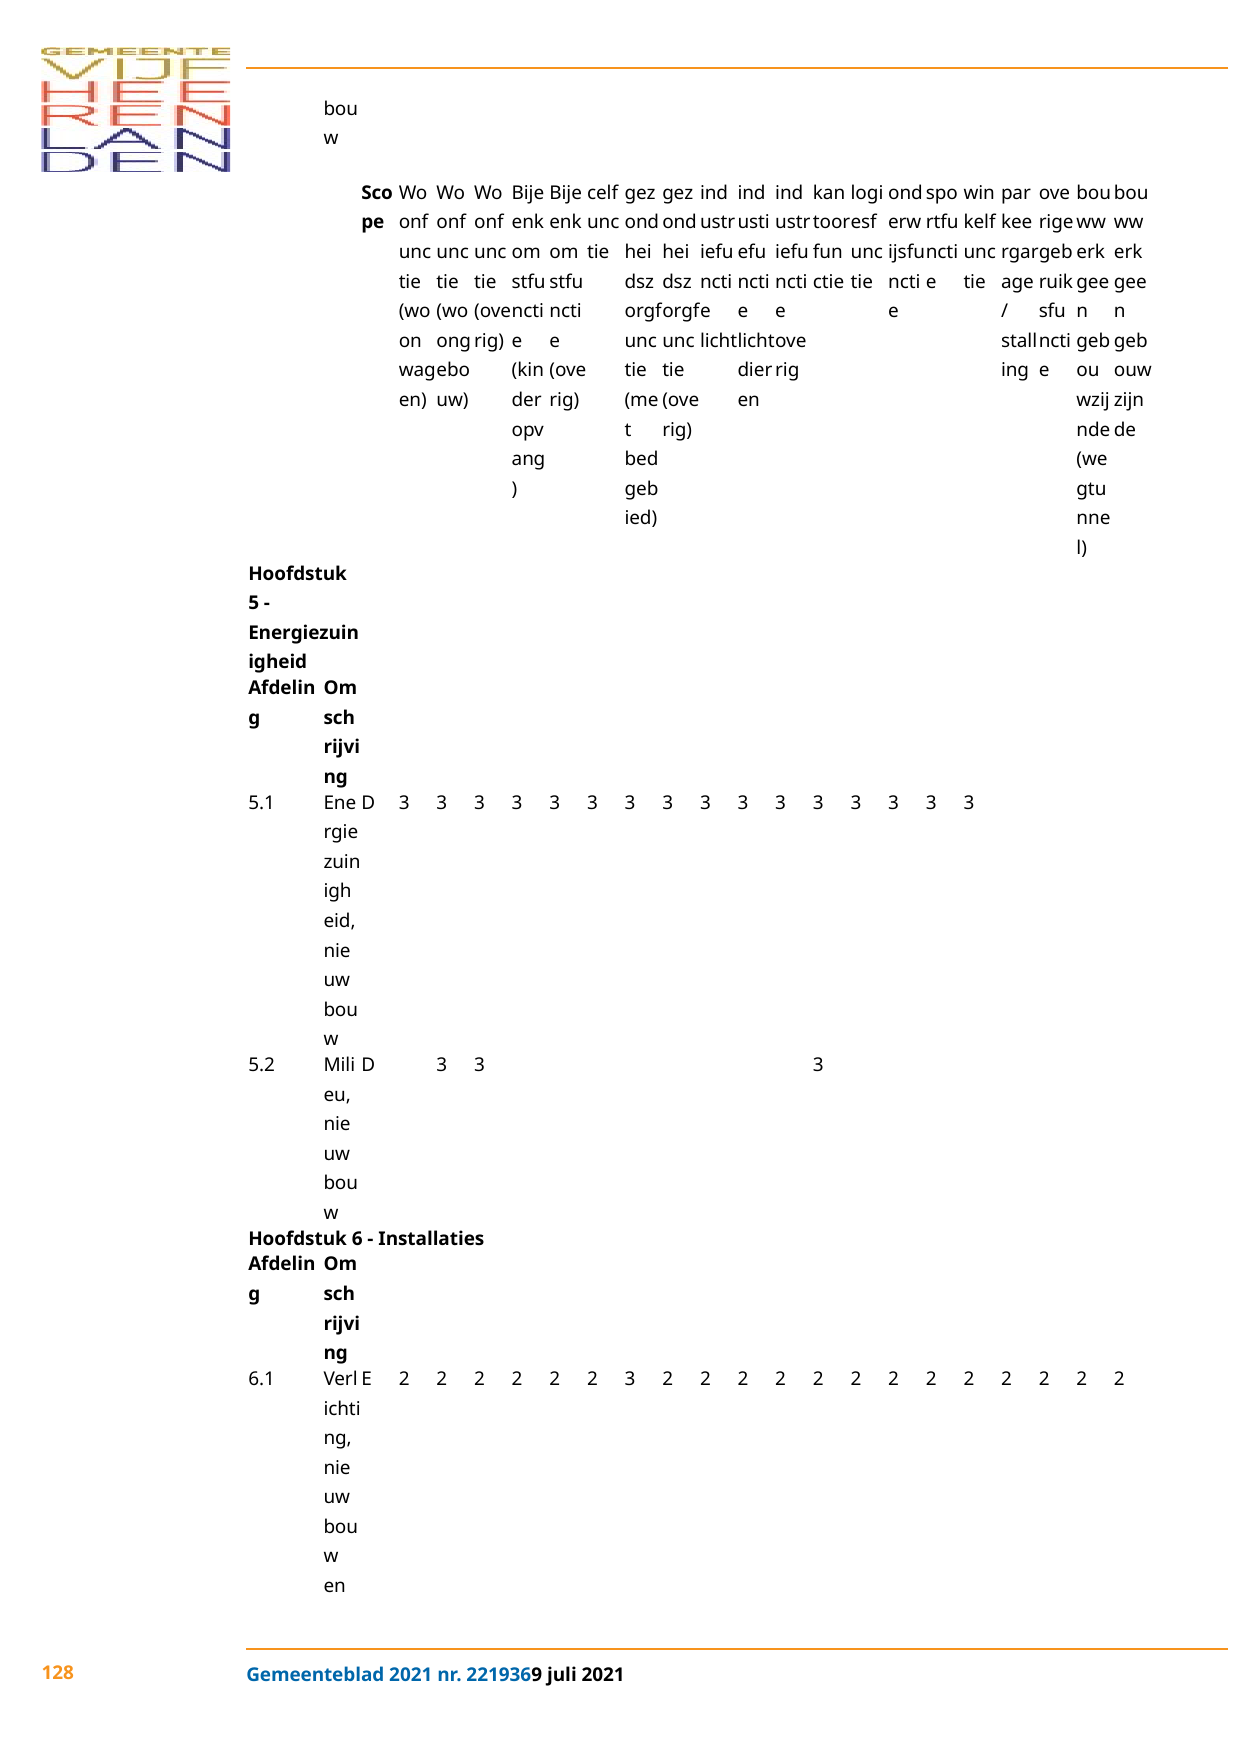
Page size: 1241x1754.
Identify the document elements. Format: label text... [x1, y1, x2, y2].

table_cell [399, 150, 436, 176]
table_cell 5.1 [248, 789, 286, 1051]
table_cell 5.2 [248, 1051, 286, 1225]
table_cell [926, 560, 963, 674]
table_cell [1114, 674, 1152, 789]
table_header bouwwerk geen gebouwzijnde (wegtunnel) [1076, 179, 1114, 560]
table_cell [813, 95, 850, 150]
table_cell 3 [436, 789, 474, 1051]
table_cell [624, 560, 662, 674]
table_cell [1114, 1251, 1152, 1365]
table_cell [286, 1365, 323, 1598]
table_cell [662, 95, 700, 150]
table_cell [511, 1251, 549, 1365]
table_cell [662, 1251, 700, 1365]
table_cell [963, 560, 1001, 674]
table_cell [286, 150, 323, 176]
table_header industriefunctie licht [700, 179, 737, 560]
table_cell [700, 1051, 737, 1225]
picture [41, 47, 231, 172]
table_cell [737, 560, 775, 674]
table_cell [1001, 150, 1038, 176]
table_cell [549, 1051, 587, 1225]
table_cell [700, 560, 737, 674]
table_header Woonfunctie (woongebouw) [436, 179, 474, 560]
table_cell [624, 1251, 662, 1365]
table_header [286, 179, 323, 560]
table_cell [587, 560, 624, 674]
table_cell [813, 1251, 850, 1365]
table_cell [926, 1051, 963, 1225]
table_cell [511, 560, 549, 674]
table_cell [737, 674, 775, 789]
table_cell Omschrijving [323, 1251, 361, 1365]
table_cell [662, 1051, 700, 1225]
table_cell 2 [1001, 1365, 1038, 1598]
table_cell [1001, 789, 1038, 1051]
table_cell Energiezuinigheid, nieuwbouw [323, 789, 361, 1051]
table_cell 3 [549, 789, 587, 1051]
table_cell [474, 95, 511, 150]
table_cell 6.1 [248, 1365, 286, 1598]
table_cell 2 [775, 1365, 813, 1598]
table_cell [700, 674, 737, 789]
table_cell 3 [850, 789, 888, 1051]
table_cell [1076, 560, 1114, 674]
table_cell Verlichting, nieuwbouw en [323, 1365, 361, 1598]
table_cell [549, 1251, 587, 1365]
table_cell [399, 674, 436, 789]
table_cell [436, 150, 474, 176]
table_cell 3 [624, 789, 662, 1051]
table_cell [1114, 1051, 1152, 1225]
table_cell 2 [926, 1365, 963, 1598]
table_cell [1076, 789, 1114, 1051]
table_cell [775, 150, 813, 176]
table_cell [888, 1051, 926, 1225]
table_cell [1114, 789, 1152, 1051]
table_cell [813, 674, 850, 789]
table_header winkelfunctie [963, 179, 1001, 560]
table_cell 3 [813, 1051, 850, 1225]
table_cell [624, 674, 662, 789]
table_header [248, 179, 286, 560]
table_cell [737, 1051, 775, 1225]
table_cell [850, 674, 888, 789]
table_cell D [361, 789, 398, 1051]
table_header gezondheidszorgfunctie (overig) [662, 179, 700, 560]
table_cell 2 [1114, 1365, 1152, 1598]
table_cell [436, 674, 474, 789]
table_cell [775, 1051, 813, 1225]
table_cell [888, 150, 926, 176]
table_cell 2 [888, 1365, 926, 1598]
table_cell [436, 1251, 474, 1365]
table_cell [813, 150, 850, 176]
table_cell [700, 95, 737, 150]
table_cell [511, 150, 549, 176]
table_cell 3 [436, 1051, 474, 1225]
table_cell [1039, 674, 1076, 789]
table_cell [1001, 560, 1038, 674]
table_cell 2 [436, 1365, 474, 1598]
table_cell [963, 1251, 1001, 1365]
table_cell 3 [737, 789, 775, 1051]
table_cell [737, 1251, 775, 1365]
table_cell 3 [775, 789, 813, 1051]
table_cell [286, 1051, 323, 1225]
table_cell [1039, 1051, 1076, 1225]
table_cell 3 [474, 1051, 511, 1225]
table_cell 3 [926, 789, 963, 1051]
table_cell [587, 150, 624, 176]
table_cell [1001, 95, 1038, 150]
table_cell [662, 674, 700, 789]
table_cell [549, 560, 587, 674]
table_cell [926, 95, 963, 150]
table_cell 2 [1039, 1365, 1076, 1598]
table_cell 2 [662, 1365, 700, 1598]
table_cell [963, 1051, 1001, 1225]
table_header sportfunctie [926, 179, 963, 560]
table_header kantoorfunctie [813, 179, 850, 560]
table_cell Afdeling [248, 674, 323, 789]
table_header Scope [361, 179, 398, 560]
table_cell 3 [474, 789, 511, 1051]
table_header Woonfunctie (overig) [474, 179, 511, 560]
table_header Bijeenkomstfunctie (overig) [549, 179, 587, 560]
table_header gezondheidszorgfunctie (met bedgebied) [624, 179, 662, 560]
table_cell [549, 95, 587, 150]
table_cell 2 [850, 1365, 888, 1598]
table_cell [399, 1051, 436, 1225]
table_cell 2 [700, 1365, 737, 1598]
table_cell [511, 95, 549, 150]
table_header industriefunctie overig [775, 179, 813, 560]
table_cell 2 [737, 1365, 775, 1598]
table_cell [587, 95, 624, 150]
table_cell [963, 150, 1001, 176]
table_cell [1076, 674, 1114, 789]
table_cell [323, 150, 361, 176]
table_cell Milieu, nieuwbouw [323, 1051, 361, 1225]
table_cell 3 [399, 789, 436, 1051]
table_cell [1001, 674, 1038, 789]
table_cell [511, 1051, 549, 1225]
table_cell [399, 1251, 436, 1365]
table_cell [511, 674, 549, 789]
table_cell D [361, 1051, 398, 1225]
table_cell 2 [963, 1365, 1001, 1598]
table_cell [775, 674, 813, 789]
table_cell [361, 150, 398, 176]
table_cell [1039, 150, 1076, 176]
table_cell [1039, 1251, 1076, 1365]
table_cell [1076, 150, 1114, 176]
table_cell 3 [624, 1365, 662, 1598]
table_cell [888, 95, 926, 150]
table_cell [624, 95, 662, 150]
table_cell [587, 1251, 624, 1365]
table_cell [624, 1051, 662, 1225]
table_cell 3 [662, 789, 700, 1051]
table_cell 2 [511, 1365, 549, 1598]
table_cell 2 [474, 1365, 511, 1598]
table_header Woonfunctie (woonwagen) [399, 179, 436, 560]
table_cell [1001, 1051, 1038, 1225]
table_cell [850, 1251, 888, 1365]
table_cell [775, 1251, 813, 1365]
table_cell 3 [813, 789, 850, 1051]
table_cell [587, 674, 624, 789]
table_cell [436, 560, 474, 674]
table_cell 2 [587, 1365, 624, 1598]
table_header Bijeenkomstfunctie (kinderopvang) [511, 179, 549, 560]
table_cell bouw [323, 95, 361, 150]
table_cell [549, 674, 587, 789]
table_cell [737, 150, 775, 176]
table_cell [888, 674, 926, 789]
table_cell [587, 1051, 624, 1225]
table_cell [474, 150, 511, 176]
table_cell [850, 1051, 888, 1225]
table_header onderwijsfunctie [888, 179, 926, 560]
table_header bouwwerk geen gebouwzijnde [1114, 179, 1152, 560]
table_cell [248, 95, 286, 150]
table_cell [361, 674, 398, 789]
table_cell [399, 560, 436, 674]
table_cell [888, 560, 926, 674]
table_cell [549, 150, 587, 176]
table_cell [1114, 560, 1152, 674]
table_cell [1039, 560, 1076, 674]
table_cell [1001, 1251, 1038, 1365]
table_cell [926, 674, 963, 789]
table_header industiefunctie licht dieren [737, 179, 775, 560]
table_cell [1039, 95, 1076, 150]
table_cell [813, 560, 850, 674]
table_cell 3 [963, 789, 1001, 1051]
table_cell [775, 95, 813, 150]
table_cell [399, 95, 436, 150]
table_cell 3 [700, 789, 737, 1051]
table_cell [775, 560, 813, 674]
table_cell [737, 95, 775, 150]
table_cell [662, 150, 700, 176]
table_cell [850, 95, 888, 150]
table_cell [963, 95, 1001, 150]
table_cell 2 [813, 1365, 850, 1598]
table_cell [474, 674, 511, 789]
table_cell Hoofdstuk 5 - Energiezuinigheid [248, 560, 361, 674]
table_cell [474, 560, 511, 674]
table_header logiesfunctie [850, 179, 888, 560]
table_header [323, 179, 361, 560]
table_cell [1076, 1251, 1114, 1365]
table_header overige gebruiksfunctie [1039, 179, 1076, 560]
table_cell 2 [399, 1365, 436, 1598]
table_cell [1114, 95, 1152, 150]
table_cell Omschrijving [323, 674, 361, 789]
table_cell [286, 95, 323, 150]
table_cell [963, 674, 1001, 789]
table_cell 3 [587, 789, 624, 1051]
table_cell 2 [1076, 1365, 1114, 1598]
table_cell [361, 1251, 398, 1365]
table_cell [361, 95, 398, 150]
table_cell [361, 560, 398, 674]
table_cell [1114, 150, 1152, 176]
table_header celfunctie [587, 179, 624, 560]
table_cell [850, 560, 888, 674]
table_cell [474, 1251, 511, 1365]
table_header parkeergarage / stalling [1001, 179, 1038, 560]
table_cell [1076, 95, 1114, 150]
table_cell 3 [888, 789, 926, 1051]
table_cell [888, 1251, 926, 1365]
table_cell Afdeling [248, 1251, 323, 1365]
table_cell [436, 95, 474, 150]
table_cell [700, 150, 737, 176]
table_cell [1039, 789, 1076, 1051]
table_cell [662, 560, 700, 674]
table_cell Hoofdstuk 6 - Installaties [248, 1225, 1152, 1251]
table_cell [286, 789, 323, 1051]
table_cell [926, 1251, 963, 1365]
table_cell [624, 150, 662, 176]
table_cell [248, 150, 286, 176]
table_cell 3 [511, 789, 549, 1051]
table_cell 2 [549, 1365, 587, 1598]
table_cell [1076, 1051, 1114, 1225]
table_cell E [361, 1365, 398, 1598]
table_cell [926, 150, 963, 176]
table_cell [700, 1251, 737, 1365]
table_cell [850, 150, 888, 176]
